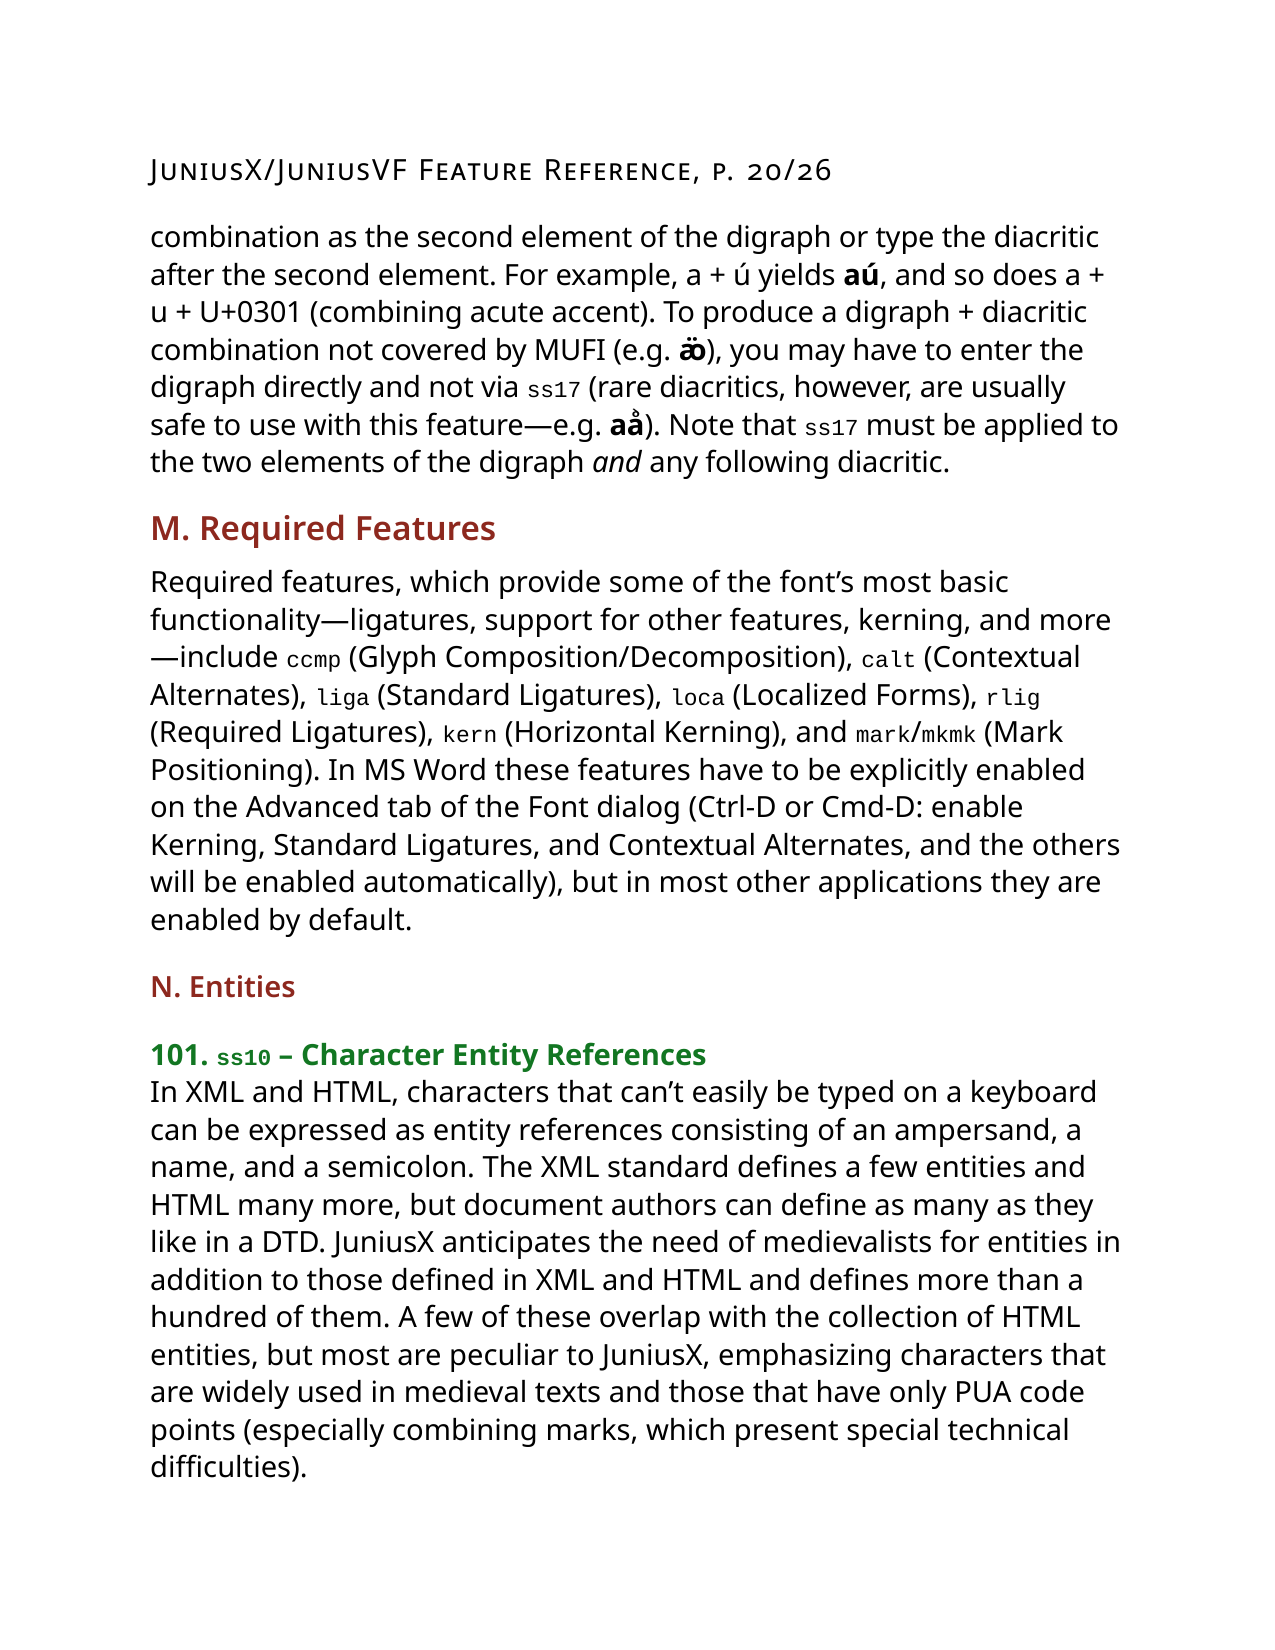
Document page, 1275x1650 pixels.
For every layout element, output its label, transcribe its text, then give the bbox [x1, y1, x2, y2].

subtitle M. Required Features [150, 510, 1125, 547]
subtitle N. Entities [150, 967, 1125, 1005]
subtitle 101. ss10 – Character Entity References [150, 1035, 1125, 1072]
text In XML and HTML, characters that can’t easily be typed on a keyboard can be expressed as entity references consisting of an ampersand, a name, and a semicolon. The XML standard defines a few entities and HTML many more, but document authors can define as many as they like in a DTD. JuniusX anticipates the need of medievalists for entities in addition to those defined in XML and HTML and defines more than a hundred of them. A few of these overlap with the collection of HTML entities, but most are peculiar to JuniusX, emphasizing characters that are widely used in medieval texts and those that have only PUA code points (especially combining marks, which present special technical difficulties). [150, 1072, 1125, 1485]
text Required features, which provide some of the font’s most basic functionality—ligatures, support for other features, kerning, and more—include ccmp (Glyph Composition/Decomposition), calt (Contextual Alternates), liga (Standard Ligatures), loca (Localized Forms), rlig (Required Ligatures), kern (Horizontal Kerning), and mark/mkmk (Mark Positioning). In MS Word these features have to be explicitly enabled on the Advanced tab of the Font dialog (Ctrl-D or Cmd-D: enable Kerning, Standard Ligatures, and Contextual Alternates, and the others will be enabled automatically), but in most other applications they are enabled by default. [150, 562, 1125, 937]
text combination as the second element of the digraph or type the diacritic after the second element. For example, a + ú yields aú, and so does a + u + U+0301 (combining acute accent). To produce a digraph + diacritic combination not covered by MUFI (e.g. ꜵ̈), you may have to enter the digraph directly and not via ss17 (rare diacritics, however, are usually safe to use with this feature—e.g. aaᷘ). Note that ss17 must be applied to the two elements of the digraph and any following diacritic. [150, 217, 1125, 480]
